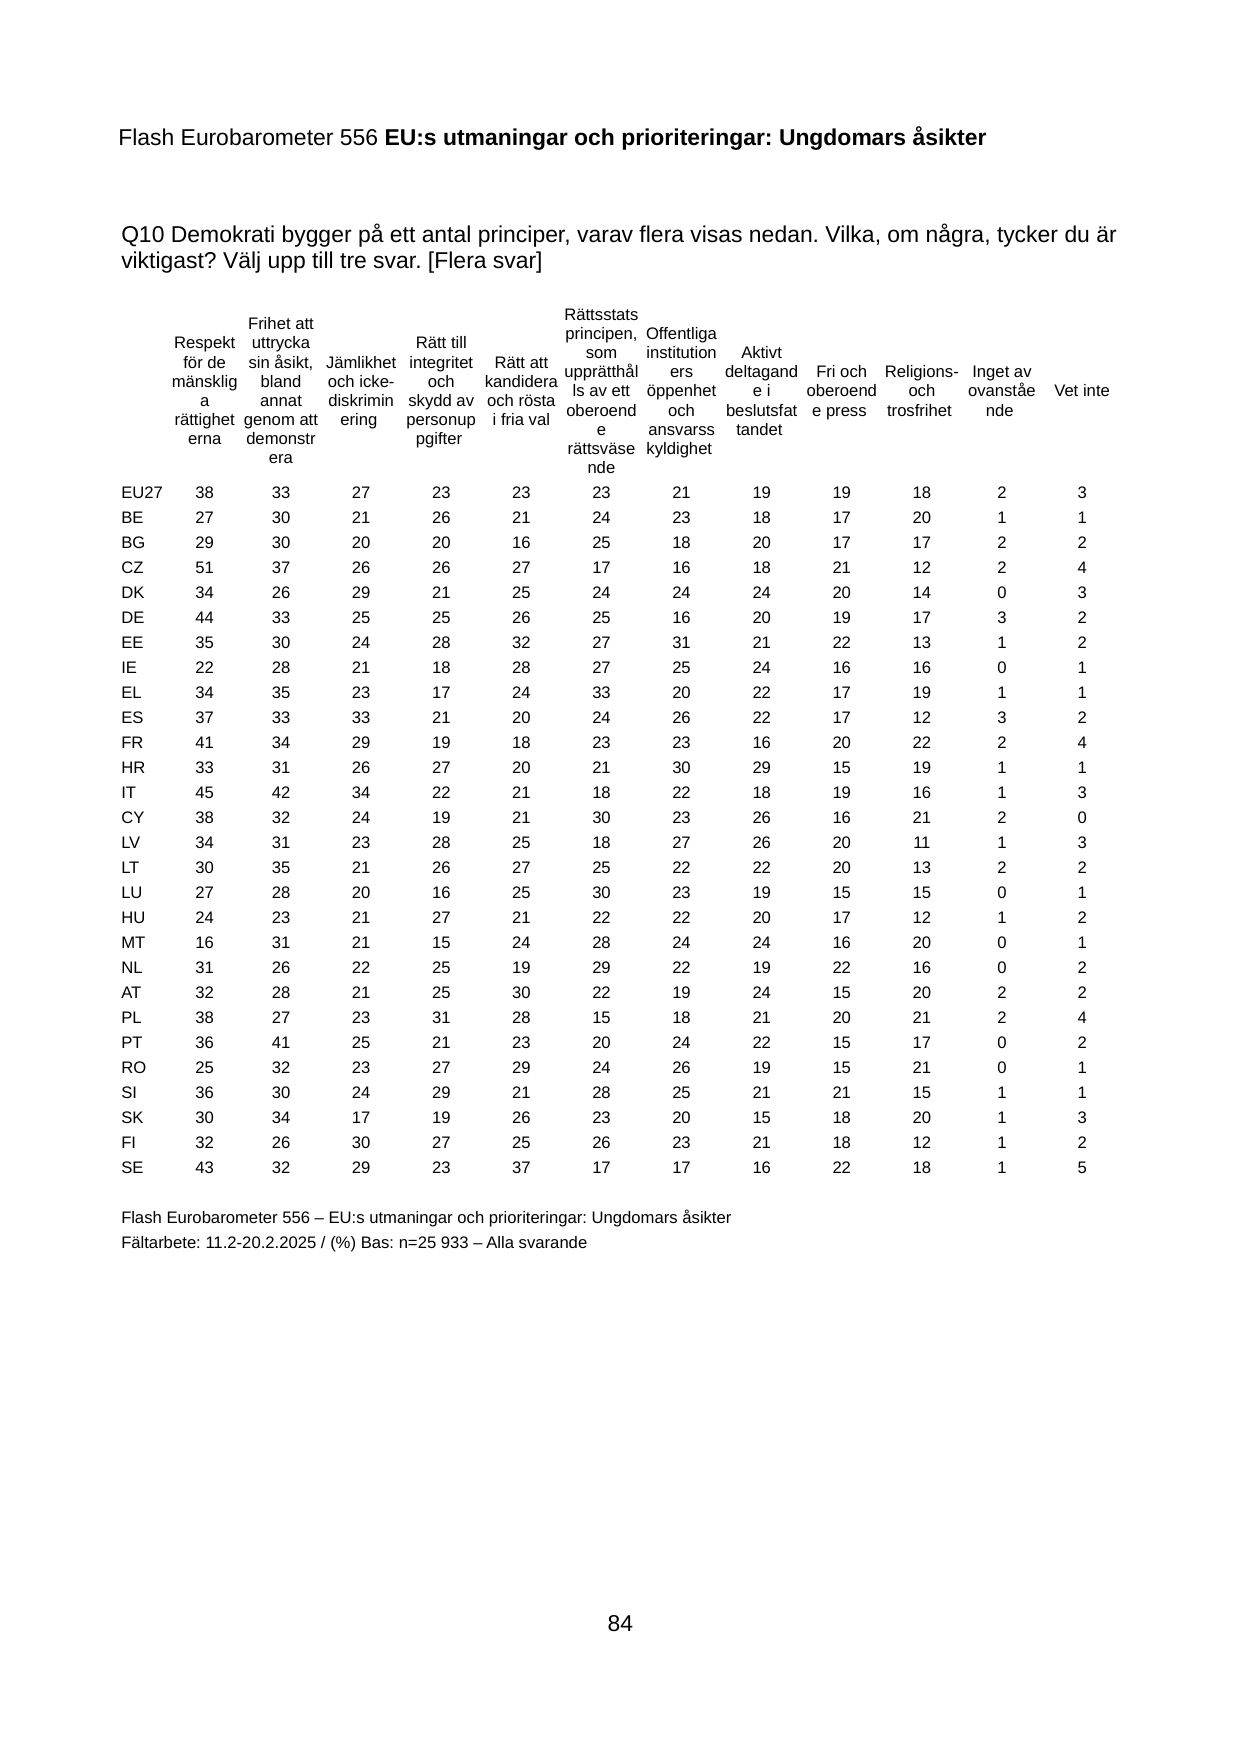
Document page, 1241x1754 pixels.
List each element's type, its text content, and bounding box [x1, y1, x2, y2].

table_cell 28 [481, 655, 561, 680]
table_cell 19 [721, 480, 801, 505]
table_cell EL [118, 680, 168, 705]
table_cell 16 [481, 530, 561, 555]
table_cell 38 [168, 805, 241, 830]
table_cell 16 [641, 605, 721, 630]
table_cell 42 [241, 780, 321, 805]
table_cell 29 [321, 1155, 401, 1180]
table_cell 19 [721, 1055, 801, 1080]
table_cell IT [118, 780, 168, 805]
table_cell 22 [721, 855, 801, 880]
table_cell 31 [168, 955, 241, 980]
table_cell 25 [641, 655, 721, 680]
table_cell 20 [321, 880, 401, 905]
table_cell 37 [481, 1155, 561, 1180]
table_cell 27 [241, 1005, 321, 1030]
table_cell [118, 302, 168, 480]
table_cell SK [118, 1105, 168, 1130]
table_cell 18 [882, 480, 962, 505]
table_cell 17 [321, 1105, 401, 1130]
table_cell 33 [561, 680, 641, 705]
table_cell 34 [321, 780, 401, 805]
table_cell [241, 1180, 321, 1205]
table_cell 28 [241, 880, 321, 905]
table_cell 15 [882, 1080, 962, 1105]
table_cell 1 [1042, 655, 1122, 680]
table_cell 20 [801, 580, 882, 605]
table_cell 25 [481, 830, 561, 855]
table_cell 22 [561, 980, 641, 1005]
table_cell 31 [241, 930, 321, 955]
table_cell [241, 277, 321, 302]
table_cell 17 [882, 1030, 962, 1055]
table_cell Rättsstatsprincipen, som upprätthålls av ett oberoende rättsväsende [561, 302, 641, 480]
table_cell 21 [721, 630, 801, 655]
table_cell IE [118, 655, 168, 680]
table_cell 23 [481, 480, 561, 505]
table_cell 20 [801, 830, 882, 855]
table_cell 16 [801, 805, 882, 830]
table_cell 18 [882, 1155, 962, 1180]
table_cell 26 [721, 830, 801, 855]
table_cell 3 [1042, 830, 1122, 855]
table_cell 26 [561, 1130, 641, 1155]
table_cell 21 [321, 930, 401, 955]
table_cell 26 [321, 755, 401, 780]
table_cell 29 [401, 1080, 481, 1105]
table_cell 21 [801, 1080, 882, 1105]
table_cell 21 [882, 805, 962, 830]
table_cell 22 [641, 955, 721, 980]
table_cell 28 [481, 1005, 561, 1030]
table_cell ES [118, 705, 168, 730]
table_cell 2 [962, 730, 1042, 755]
table_cell 19 [641, 980, 721, 1005]
table_cell 34 [241, 1105, 321, 1130]
table_cell [481, 1180, 561, 1205]
table_cell 32 [241, 805, 321, 830]
table_cell 16 [882, 955, 962, 980]
table_cell 16 [721, 1155, 801, 1180]
table_cell [118, 1180, 168, 1205]
table_cell [721, 277, 801, 302]
table_cell 2 [1042, 955, 1122, 980]
table_cell 22 [801, 1155, 882, 1180]
table_cell 21 [721, 1080, 801, 1105]
table_cell 16 [882, 655, 962, 680]
table_cell 24 [481, 930, 561, 955]
table_cell 21 [401, 705, 481, 730]
table_cell 0 [962, 880, 1042, 905]
table_cell 1 [962, 755, 1042, 780]
table_cell 21 [481, 905, 561, 930]
table_cell 23 [641, 880, 721, 905]
table_cell 23 [401, 480, 481, 505]
table_cell [321, 1180, 401, 1205]
table_cell 25 [481, 580, 561, 605]
table_cell 20 [481, 755, 561, 780]
table_cell 51 [168, 555, 241, 580]
table_cell 21 [481, 805, 561, 830]
table_cell 26 [241, 955, 321, 980]
table_cell 30 [241, 530, 321, 555]
table_cell 17 [801, 505, 882, 530]
table_cell 41 [241, 1030, 321, 1055]
table_cell 1 [962, 630, 1042, 655]
table_cell 20 [401, 530, 481, 555]
table_cell 24 [321, 805, 401, 830]
table_cell 22 [641, 780, 721, 805]
table_cell 20 [882, 505, 962, 530]
table_cell 33 [241, 605, 321, 630]
table_cell 20 [882, 930, 962, 955]
table_cell 29 [321, 580, 401, 605]
table_cell 19 [882, 680, 962, 705]
table_cell 16 [801, 930, 882, 955]
table_cell 26 [641, 1055, 721, 1080]
table_cell 5 [1042, 1155, 1122, 1180]
table_cell 2 [962, 555, 1042, 580]
table_cell 1 [962, 680, 1042, 705]
table_cell 28 [401, 830, 481, 855]
table_cell 2 [1042, 630, 1122, 655]
table_cell 1 [962, 1130, 1042, 1155]
table_cell 21 [481, 505, 561, 530]
table_cell 21 [481, 780, 561, 805]
table_cell 25 [481, 1130, 561, 1155]
table_cell CZ [118, 555, 168, 580]
table_cell 25 [401, 605, 481, 630]
table_cell 37 [241, 555, 321, 580]
table_cell 24 [561, 705, 641, 730]
table_cell 22 [721, 1030, 801, 1055]
table_cell 22 [882, 730, 962, 755]
table_cell 28 [561, 1080, 641, 1105]
table_cell 34 [168, 830, 241, 855]
table_cell 1 [962, 830, 1042, 855]
table_cell 0 [962, 955, 1042, 980]
table_cell 25 [561, 855, 641, 880]
table_cell AT [118, 980, 168, 1005]
table_cell 1 [962, 780, 1042, 805]
table_cell 20 [801, 1005, 882, 1030]
table_cell 27 [561, 655, 641, 680]
table_cell 31 [241, 755, 321, 780]
table_cell Vet inte [1042, 302, 1122, 480]
table_cell FR [118, 730, 168, 755]
table_cell 15 [801, 755, 882, 780]
table_cell 30 [561, 805, 641, 830]
table_cell 0 [962, 1030, 1042, 1055]
table_cell 37 [168, 705, 241, 730]
table_cell 34 [168, 680, 241, 705]
table_cell 27 [168, 880, 241, 905]
table_cell 26 [481, 605, 561, 630]
table_cell 20 [721, 530, 801, 555]
table_cell 1 [962, 505, 1042, 530]
table_cell HR [118, 755, 168, 780]
table_cell 19 [801, 480, 882, 505]
table_cell 17 [561, 1155, 641, 1180]
table_cell 18 [801, 1105, 882, 1130]
table_cell 20 [641, 680, 721, 705]
table_cell 29 [321, 730, 401, 755]
table_cell 24 [168, 905, 241, 930]
table_cell 18 [801, 1130, 882, 1155]
table_cell 17 [641, 1155, 721, 1180]
table_cell DE [118, 605, 168, 630]
table_cell 30 [168, 855, 241, 880]
table_cell DK [118, 580, 168, 605]
table_cell 21 [641, 480, 721, 505]
table_cell 27 [561, 630, 641, 655]
table_cell 12 [882, 705, 962, 730]
table_cell 21 [721, 1130, 801, 1155]
table_cell 1 [1042, 1080, 1122, 1105]
table_cell 24 [561, 580, 641, 605]
table_cell 2 [1042, 1030, 1122, 1055]
table_cell 23 [641, 505, 721, 530]
table_cell 27 [401, 905, 481, 930]
table_cell 29 [561, 955, 641, 980]
table_cell 15 [721, 1105, 801, 1130]
table_cell 23 [641, 730, 721, 755]
table_cell 14 [882, 580, 962, 605]
table_cell 30 [641, 755, 721, 780]
table_cell 33 [241, 705, 321, 730]
table_cell 23 [641, 805, 721, 830]
table_cell [801, 277, 882, 302]
table_cell 30 [168, 1105, 241, 1130]
table_cell 30 [241, 1080, 321, 1105]
table_cell 31 [641, 630, 721, 655]
table_cell LT [118, 855, 168, 880]
table_cell 15 [801, 980, 882, 1005]
table_cell 24 [721, 580, 801, 605]
table_cell 15 [801, 1055, 882, 1080]
table_cell 3 [1042, 580, 1122, 605]
table_cell 23 [321, 1005, 401, 1030]
table_cell 21 [321, 905, 401, 930]
table_cell 3 [1042, 1105, 1122, 1130]
table_cell Fältarbete: 11.2-20.2.2025 / (%) Bas: n=25 933 – Alla svarande [118, 1230, 1122, 1255]
table_cell [882, 277, 962, 302]
table_cell EE [118, 630, 168, 655]
table_cell [118, 277, 168, 302]
table_cell BE [118, 505, 168, 530]
table_cell 31 [401, 1005, 481, 1030]
table_cell 27 [168, 505, 241, 530]
table_cell 19 [721, 880, 801, 905]
table_cell 25 [321, 1030, 401, 1055]
table_cell 33 [321, 705, 401, 730]
table_cell 22 [401, 780, 481, 805]
table_cell 13 [882, 855, 962, 880]
table_cell 4 [1042, 1005, 1122, 1030]
table_cell 25 [641, 1080, 721, 1105]
table_cell 24 [721, 980, 801, 1005]
table_cell [641, 1180, 721, 1205]
table_cell 17 [801, 680, 882, 705]
table_cell 20 [801, 730, 882, 755]
table_cell [962, 277, 1042, 302]
table_cell 21 [801, 555, 882, 580]
table_cell 43 [168, 1155, 241, 1180]
table_cell 25 [401, 980, 481, 1005]
table_cell 2 [962, 530, 1042, 555]
table_cell [561, 1180, 641, 1205]
table_cell SE [118, 1155, 168, 1180]
table_cell 22 [321, 955, 401, 980]
table_cell 19 [401, 1105, 481, 1130]
table_cell SI [118, 1080, 168, 1105]
table_cell Inget av ovanstående [962, 302, 1042, 480]
table_cell 1 [1042, 505, 1122, 530]
table_cell 22 [801, 955, 882, 980]
table_cell 36 [168, 1080, 241, 1105]
table_cell 4 [1042, 555, 1122, 580]
table_cell Flash Eurobarometer 556 – EU:s utmaningar och prioriteringar: Ungdomars åsikter [118, 1205, 1122, 1230]
table_cell 18 [721, 505, 801, 530]
table_cell 29 [481, 1055, 561, 1080]
table_cell 17 [882, 530, 962, 555]
table_cell 25 [321, 605, 401, 630]
table_cell 38 [168, 1005, 241, 1030]
table_cell 30 [481, 980, 561, 1005]
table_cell 28 [241, 655, 321, 680]
table_cell 20 [721, 905, 801, 930]
table_cell 36 [168, 1030, 241, 1055]
table_cell CY [118, 805, 168, 830]
table_cell 38 [168, 480, 241, 505]
table_cell 22 [721, 680, 801, 705]
table_cell 1 [1042, 930, 1122, 955]
table_cell 4 [1042, 730, 1122, 755]
table_cell 32 [241, 1155, 321, 1180]
table_cell 19 [882, 755, 962, 780]
table_cell 25 [168, 1055, 241, 1080]
table_cell [641, 277, 721, 302]
table_cell 27 [401, 755, 481, 780]
table_cell 34 [241, 730, 321, 755]
table_cell 1 [1042, 880, 1122, 905]
table_cell 12 [882, 905, 962, 930]
table_cell 32 [481, 630, 561, 655]
table_cell 28 [241, 980, 321, 1005]
table_cell 19 [481, 955, 561, 980]
table_cell 21 [321, 855, 401, 880]
table_cell NL [118, 955, 168, 980]
table_cell 2 [1042, 905, 1122, 930]
table_cell 19 [801, 605, 882, 630]
table_cell 26 [401, 855, 481, 880]
table_cell 26 [641, 705, 721, 730]
table_cell 17 [401, 680, 481, 705]
table_cell 27 [401, 1130, 481, 1155]
table_cell 31 [241, 830, 321, 855]
table_cell 19 [401, 805, 481, 830]
table_cell 1 [962, 1155, 1042, 1180]
table_cell Aktivt deltagande i beslutsfattandet [721, 302, 801, 480]
table_cell Respekt för de mänskliga rättigheterna [168, 302, 241, 480]
table_cell Religions- och trosfrihet [882, 302, 962, 480]
table_cell 22 [801, 630, 882, 655]
table_cell [168, 1180, 241, 1205]
table_cell [321, 277, 401, 302]
table_cell 24 [721, 930, 801, 955]
table_cell 0 [1042, 805, 1122, 830]
table_cell 12 [882, 555, 962, 580]
table_cell RO [118, 1055, 168, 1080]
table_cell 2 [1042, 855, 1122, 880]
table_cell 24 [561, 505, 641, 530]
table_cell Offentliga institutioners öppenhet och ansvarsskyldighet [641, 302, 721, 480]
table_cell Rätt att kandidera och rösta i fria val [481, 302, 561, 480]
table_cell Frihet att uttrycka sin åsikt, bland annat genom att demonstrera [241, 302, 321, 480]
table_cell 22 [168, 655, 241, 680]
table_cell 23 [321, 1055, 401, 1080]
table_cell 26 [241, 1130, 321, 1155]
table_cell 30 [241, 505, 321, 530]
table_cell 20 [561, 1030, 641, 1055]
table_cell 25 [561, 605, 641, 630]
table_cell 15 [801, 1030, 882, 1055]
table_cell 20 [801, 855, 882, 880]
table_cell MT [118, 930, 168, 955]
table_cell LU [118, 880, 168, 905]
table_cell 17 [801, 530, 882, 555]
table_cell 24 [641, 580, 721, 605]
table_cell 26 [401, 555, 481, 580]
table_cell 26 [481, 1105, 561, 1130]
table_cell 15 [561, 1005, 641, 1030]
table_cell 23 [641, 1130, 721, 1155]
table_cell 1 [1042, 1055, 1122, 1080]
table_cell 3 [962, 705, 1042, 730]
table_cell 32 [241, 1055, 321, 1080]
table_cell 29 [168, 530, 241, 555]
table_cell 12 [882, 1130, 962, 1155]
table_cell 16 [801, 655, 882, 680]
table_cell 21 [401, 1030, 481, 1055]
table_cell 15 [882, 880, 962, 905]
table_cell 0 [962, 655, 1042, 680]
table_cell 44 [168, 605, 241, 630]
table_cell 21 [401, 580, 481, 605]
table_cell 20 [641, 1105, 721, 1130]
table_cell PT [118, 1030, 168, 1055]
table_cell 18 [641, 1005, 721, 1030]
table_cell 35 [241, 680, 321, 705]
table_cell 30 [241, 630, 321, 655]
table_cell 26 [721, 805, 801, 830]
table_cell 1 [1042, 680, 1122, 705]
table_cell 27 [401, 1055, 481, 1080]
table_cell 25 [401, 955, 481, 980]
table_cell [481, 277, 561, 302]
table_header Q10 Demokrati bygger på ett antal principer, varav flera visas nedan. Vilka, om några, tycker du är viktigast? Välj upp till tre svar. [Flera svar] [118, 218, 1122, 277]
table_cell [401, 1180, 481, 1205]
table_cell 24 [721, 655, 801, 680]
table_cell 23 [561, 730, 641, 755]
table_cell 2 [962, 980, 1042, 1005]
table_cell 41 [168, 730, 241, 755]
table_cell [721, 1180, 801, 1205]
table_cell 23 [561, 480, 641, 505]
table_cell 22 [721, 705, 801, 730]
table_cell 18 [721, 780, 801, 805]
table_cell 1 [1042, 755, 1122, 780]
table_cell 0 [962, 930, 1042, 955]
table_cell 15 [401, 930, 481, 955]
table_cell [1042, 1180, 1122, 1205]
table_cell [801, 1180, 882, 1205]
table_cell 33 [241, 480, 321, 505]
table_cell 21 [321, 655, 401, 680]
table_cell 32 [168, 1130, 241, 1155]
table_cell FI [118, 1130, 168, 1155]
table_cell 18 [561, 780, 641, 805]
table_cell 2 [1042, 605, 1122, 630]
table_cell 2 [962, 480, 1042, 505]
table_cell 20 [882, 1105, 962, 1130]
table_cell 16 [641, 555, 721, 580]
table_cell 0 [962, 580, 1042, 605]
table_cell [401, 277, 481, 302]
table_cell 24 [641, 930, 721, 955]
table_cell BG [118, 530, 168, 555]
table_cell 20 [882, 980, 962, 1005]
table_cell 34 [168, 580, 241, 605]
table_cell 45 [168, 780, 241, 805]
table_cell 21 [882, 1055, 962, 1080]
table_cell 11 [882, 830, 962, 855]
table_cell 3 [1042, 480, 1122, 505]
table_cell 25 [481, 880, 561, 905]
table_cell 17 [561, 555, 641, 580]
table_cell Jämlikhet och icke-diskriminering [321, 302, 401, 480]
table_cell 2 [962, 855, 1042, 880]
table_cell 27 [321, 480, 401, 505]
table_cell 20 [481, 705, 561, 730]
table_cell 25 [561, 530, 641, 555]
table_cell 18 [721, 555, 801, 580]
table_cell 30 [321, 1130, 401, 1155]
table_cell Rätt till integritet och skydd av personuppgifter [401, 302, 481, 480]
table_cell 23 [241, 905, 321, 930]
table_cell 16 [401, 880, 481, 905]
table_cell 2 [1042, 705, 1122, 730]
table_cell 15 [801, 880, 882, 905]
table_cell 27 [481, 555, 561, 580]
table_cell 21 [721, 1005, 801, 1030]
table_cell 2 [1042, 530, 1122, 555]
table_cell PL [118, 1005, 168, 1030]
table_cell 28 [401, 630, 481, 655]
table_cell 29 [721, 755, 801, 780]
table_cell 32 [168, 980, 241, 1005]
table_cell 18 [561, 830, 641, 855]
table_cell 1 [962, 1080, 1042, 1105]
table_cell 18 [401, 655, 481, 680]
table_cell 28 [561, 930, 641, 955]
table_cell 1 [962, 905, 1042, 930]
table_cell 19 [721, 955, 801, 980]
table_cell 3 [962, 605, 1042, 630]
table_cell 26 [401, 505, 481, 530]
table_cell 20 [721, 605, 801, 630]
table_cell 21 [481, 1080, 561, 1105]
table_cell 26 [321, 555, 401, 580]
table_cell 2 [1042, 1130, 1122, 1155]
table_cell 18 [641, 530, 721, 555]
table_cell Fri och oberoende press [801, 302, 882, 480]
table_cell 17 [801, 905, 882, 930]
table_cell 22 [561, 905, 641, 930]
table_cell 19 [801, 780, 882, 805]
table_cell 16 [721, 730, 801, 755]
table_cell 33 [168, 755, 241, 780]
table_cell 24 [481, 680, 561, 705]
table_cell [1042, 277, 1122, 302]
table_cell EU27 [118, 480, 168, 505]
table_cell 16 [168, 930, 241, 955]
table_cell 23 [561, 1105, 641, 1130]
table_cell [168, 277, 241, 302]
table_cell 24 [641, 1030, 721, 1055]
table_cell 13 [882, 630, 962, 655]
table_cell 21 [321, 980, 401, 1005]
table_cell 22 [641, 855, 721, 880]
table_cell HU [118, 905, 168, 930]
table_cell [561, 277, 641, 302]
table_cell 35 [168, 630, 241, 655]
table_cell 23 [401, 1155, 481, 1180]
table_cell 35 [241, 855, 321, 880]
table_cell 2 [962, 1005, 1042, 1030]
table_cell 18 [481, 730, 561, 755]
table_cell 19 [401, 730, 481, 755]
table_cell 21 [561, 755, 641, 780]
table_cell 26 [241, 580, 321, 605]
table_cell 23 [321, 830, 401, 855]
table_cell 21 [882, 1005, 962, 1030]
table_cell LV [118, 830, 168, 855]
table_cell 30 [561, 880, 641, 905]
table_cell 21 [321, 505, 401, 530]
table_cell 27 [641, 830, 721, 855]
table_cell 3 [1042, 780, 1122, 805]
table_cell 16 [882, 780, 962, 805]
table_cell 1 [962, 1105, 1042, 1130]
table_cell 24 [321, 630, 401, 655]
table_cell 24 [321, 1080, 401, 1105]
table_cell 22 [641, 905, 721, 930]
table_cell 0 [962, 1055, 1042, 1080]
table_cell 17 [882, 605, 962, 630]
table_cell 2 [1042, 980, 1122, 1005]
table_cell 2 [962, 805, 1042, 830]
table_cell 27 [481, 855, 561, 880]
table_cell 23 [321, 680, 401, 705]
table_cell 24 [561, 1055, 641, 1080]
table_cell [962, 1180, 1042, 1205]
table_cell 17 [801, 705, 882, 730]
table_cell 23 [481, 1030, 561, 1055]
table_cell [882, 1180, 962, 1205]
table_cell 20 [321, 530, 401, 555]
